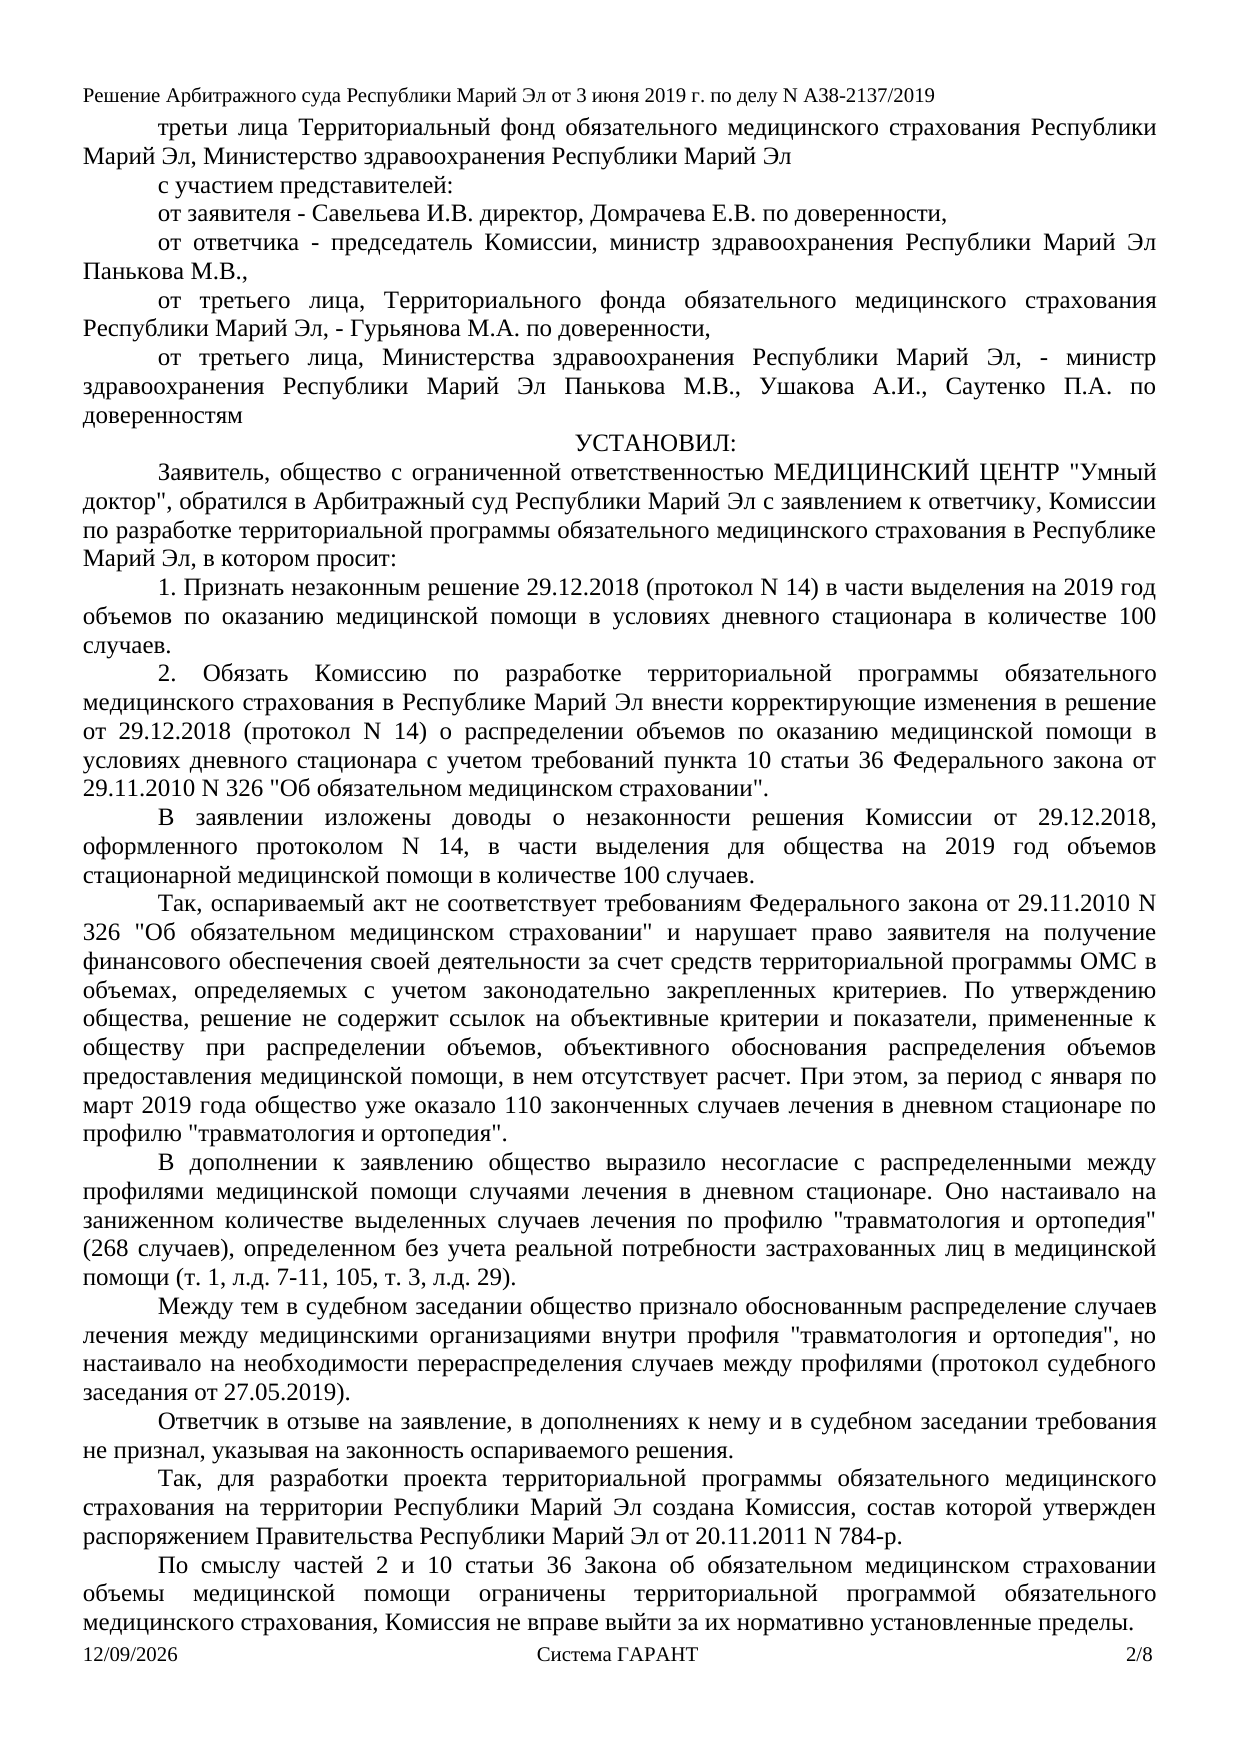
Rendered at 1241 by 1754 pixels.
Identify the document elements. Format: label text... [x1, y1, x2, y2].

text Между тем в судебном заседании общество признало обоснованным распределение случаев лечения между медицинскими организациями внутри профиля "травматология и ортопедия", но настаивало на необходимости перераспределения случаев между профилями (протокол судебного заседания от 27.05.2019). [83, 1291, 1157, 1406]
text 1. Признать незаконным решение 29.12.2018 (протокол N 14) в части выделения на 2019 год объемов по оказанию медицинской помощи в условиях дневного стационара в количестве 100 случаев. [83, 572, 1157, 658]
text В дополнении к заявлению общество выразило несогласие с распределенными между профилями медицинской помощи случаями лечения в дневном стационаре. Оно настаивало на заниженном количестве выделенных случаев лечения по профилю "травматология и ортопедия" (268 случаев), определенном без учета реальной потребности застрахованных лиц в медицинской помощи (т. 1, л.д. 7-11, 105, т. 3, л.д. 29). [83, 1147, 1157, 1291]
text Так, оспариваемый акт не соответствует требованиям Федерального закона от 29.11.2010 N 326 "Об обязательном медицинском страховании" и нарушает право заявителя на получение финансового обеспечения своей деятельности за счет средств территориальной программы ОМС в объемах, определяемых с учетом законодательно закрепленных критериев. По утверждению общества, решение не содержит ссылок на объективные критерии и показатели, примененные к обществу при распределении объемов, объективного обоснования распределения объемов предоставления медицинской помощи, в нем отсутствует расчет. При этом, за период с января по март 2019 года общество уже оказало 110 законченных случаев лечения в дневном стационаре по профилю "травматология и ортопедия". [83, 888, 1157, 1147]
text По смыслу частей 2 и 10 статьи 36 Закона об обязательном медицинском страховании объемы медицинской помощи ограничены территориальной программой обязательного медицинского страхования, Комиссия не вправе выйти за их нормативно установленные пределы. [83, 1550, 1157, 1636]
text третьи лица Территориальный фонд обязательного медицинского страхования Республики Марий Эл, Министерство здравоохранения Республики Марий Эл [83, 112, 1157, 170]
text УСТАНОВИЛ: [83, 428, 1157, 457]
text Ответчик в отзыве на заявление, в дополнениях к нему и в судебном заседании требования не признал, указывая на законность оспариваемого решения. [83, 1406, 1157, 1463]
text от третьего лица, Территориального фонда обязательного медицинского страхования Республики Марий Эл, - Гурьянова М.А. по доверенности, [83, 285, 1157, 342]
text от ответчика - председатель Комиссии, министр здравоохранения Республики Марий Эл Панькова М.В., [83, 227, 1157, 285]
text В заявлении изложены доводы о незаконности решения Комиссии от 29.12.2018, оформленного протоколом N 14, в части выделения для общества на 2019 год объемов стационарной медицинской помощи в количестве 100 случаев. [83, 802, 1157, 888]
text от третьего лица, Министерства здравоохранения Республики Марий Эл, - министр здравоохранения Республики Марий Эл Панькова М.В., Ушакова А.И., Саутенко П.А. по доверенностям [83, 342, 1157, 428]
text Заявитель, общество с ограниченной ответственностью МЕДИЦИНСКИЙ ЦЕНТР "Умный доктор", обратился в Арбитражный суд Республики Марий Эл с заявлением к ответчику, Комиссии по разработке территориальной программы обязательного медицинского страхования в Республике Марий Эл, в котором просит: [83, 457, 1157, 572]
text Так, для разработки проекта территориальной программы обязательного медицинского страхования на территории Республики Марий Эл создана Комиссия, состав которой утвержден распоряжением Правительства Республики Марий Эл от 20.11.2011 N 784-р. [83, 1463, 1157, 1550]
text 2. Обязать Комиссию по разработке территориальной программы обязательного медицинского страхования в Республике Марий Эл внести корректирующие изменения в решение от 29.12.2018 (протокол N 14) о распределении объемов по оказанию медицинской помощи в условиях дневного стационара с учетом требований пункта 10 статьи 36 Федерального закона от 29.11.2010 N 326 "Об обязательном медицинском страховании". [83, 658, 1157, 802]
text с участием представителей: [83, 170, 1157, 198]
text от заявителя - Савельева И.В. директор, Домрачева Е.В. по доверенности, [83, 198, 1157, 227]
